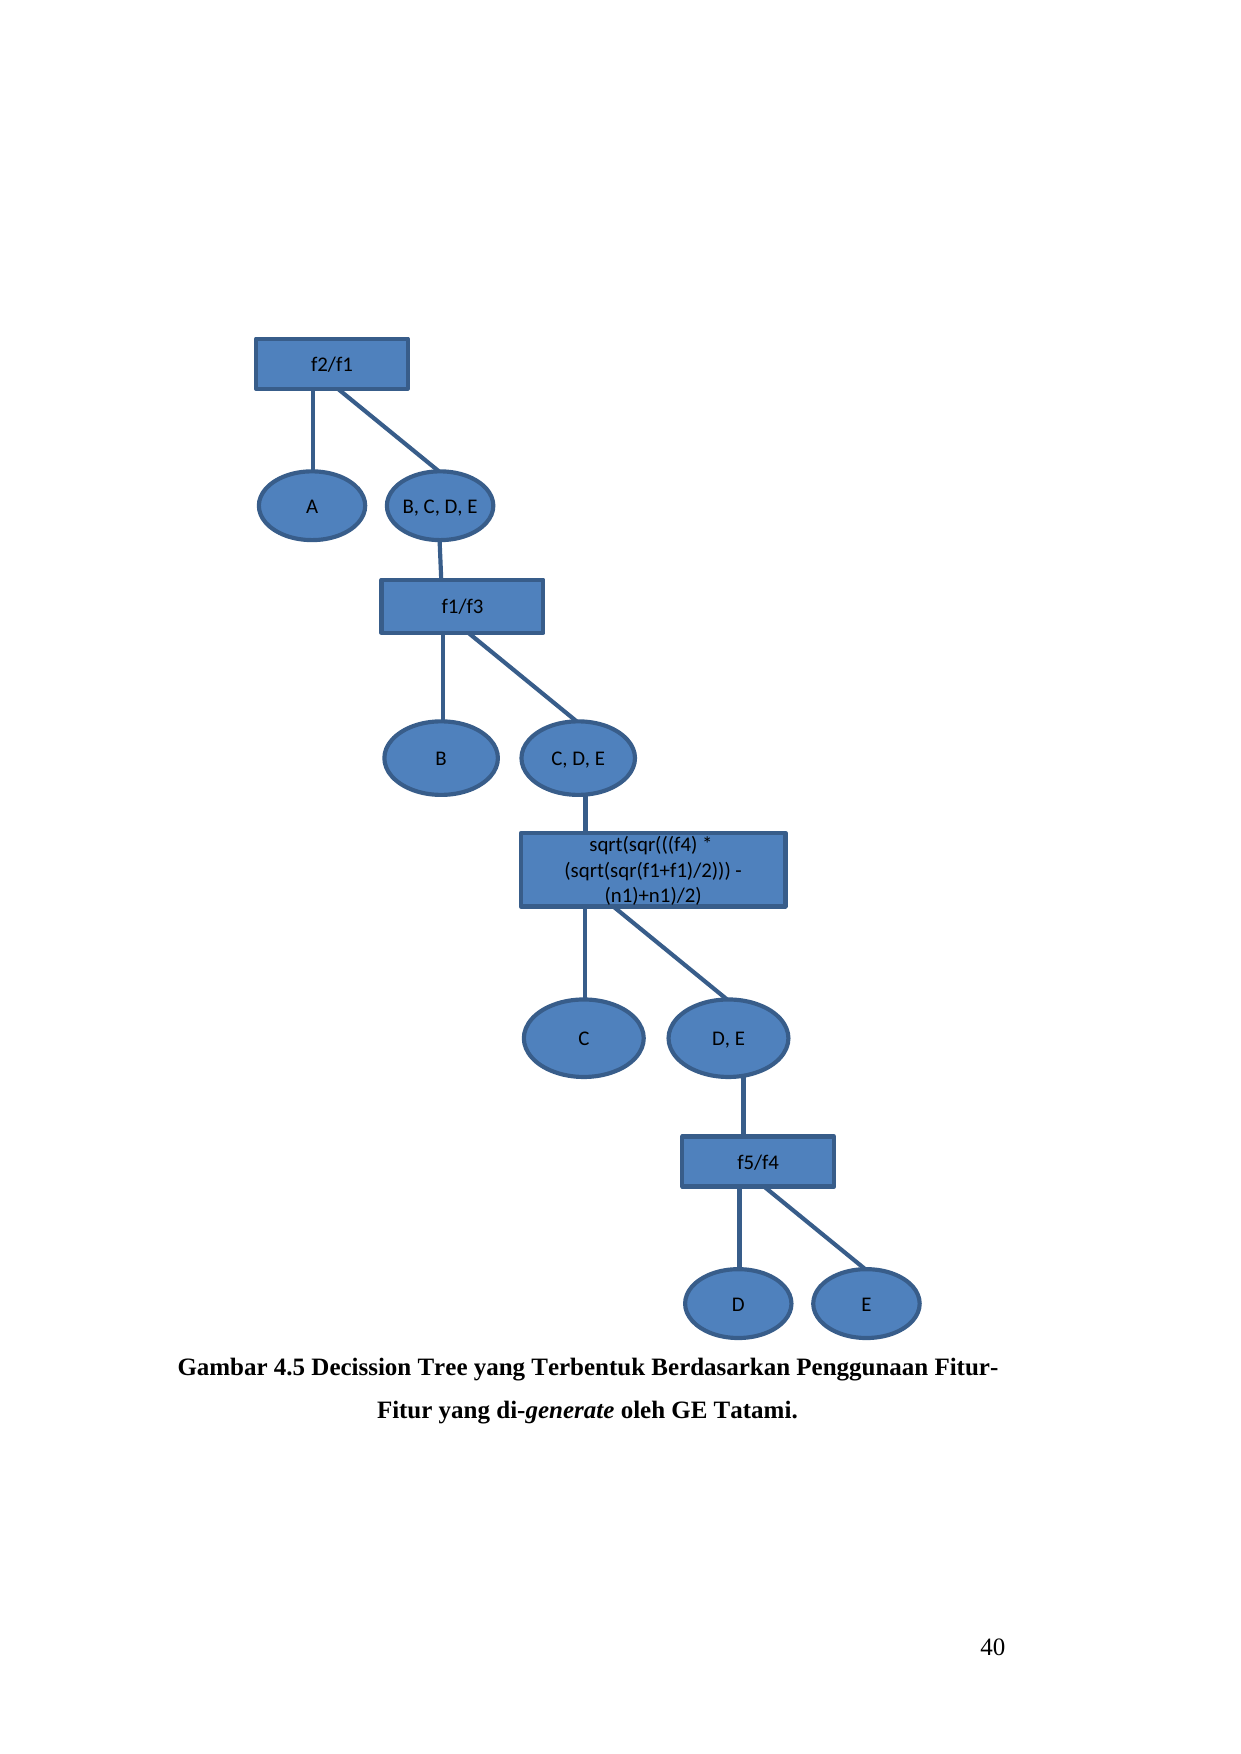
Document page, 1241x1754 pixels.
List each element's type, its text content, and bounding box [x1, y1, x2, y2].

text Gambar 4.5 Decission Tree yang Terbentuk Berdasarkan Penggunaan Fitur-Fitur yang di-generate oleh GE Tatami. [169, 1352, 1005, 1424]
